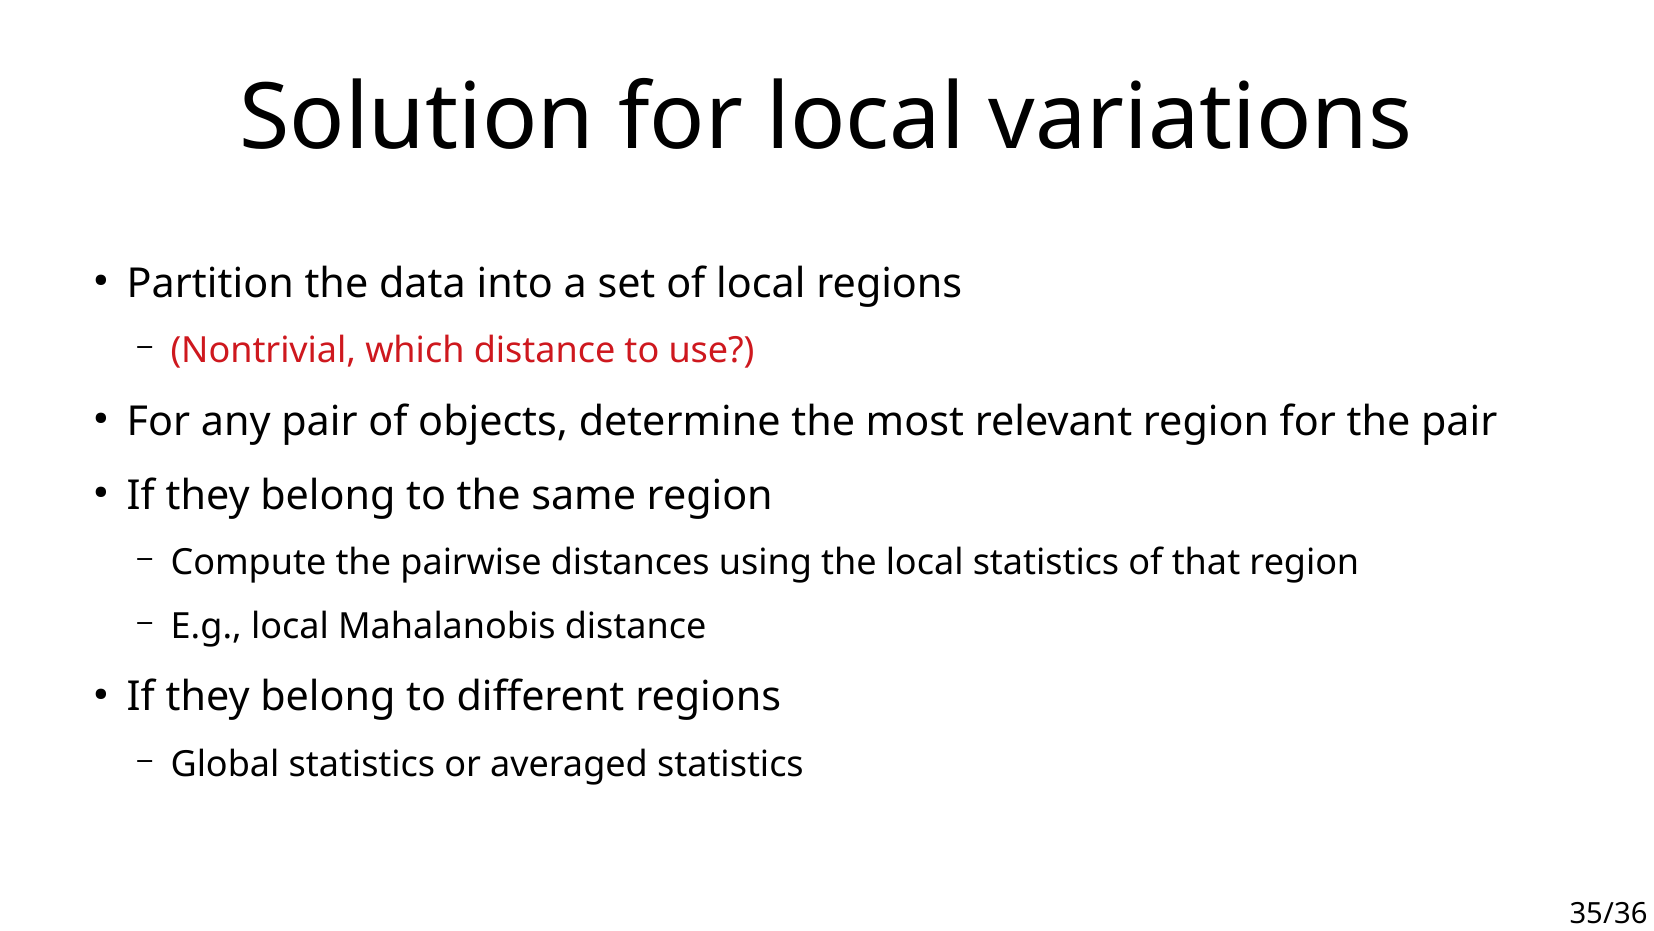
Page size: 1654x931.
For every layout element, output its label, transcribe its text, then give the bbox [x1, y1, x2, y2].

title Solution for local variations [82, 1, 1571, 226]
list Partition the data into a set of local regions (Nontrivial, which distance to use?) For any pair of objects, determine the most relevant region for the pair If they belong to the same region Compute the pairwise distances using the local statistics of that region E.g., local Mahalanobis distance If they belong to different regions Global statistics or averaged statistics [82, 253, 1571, 793]
